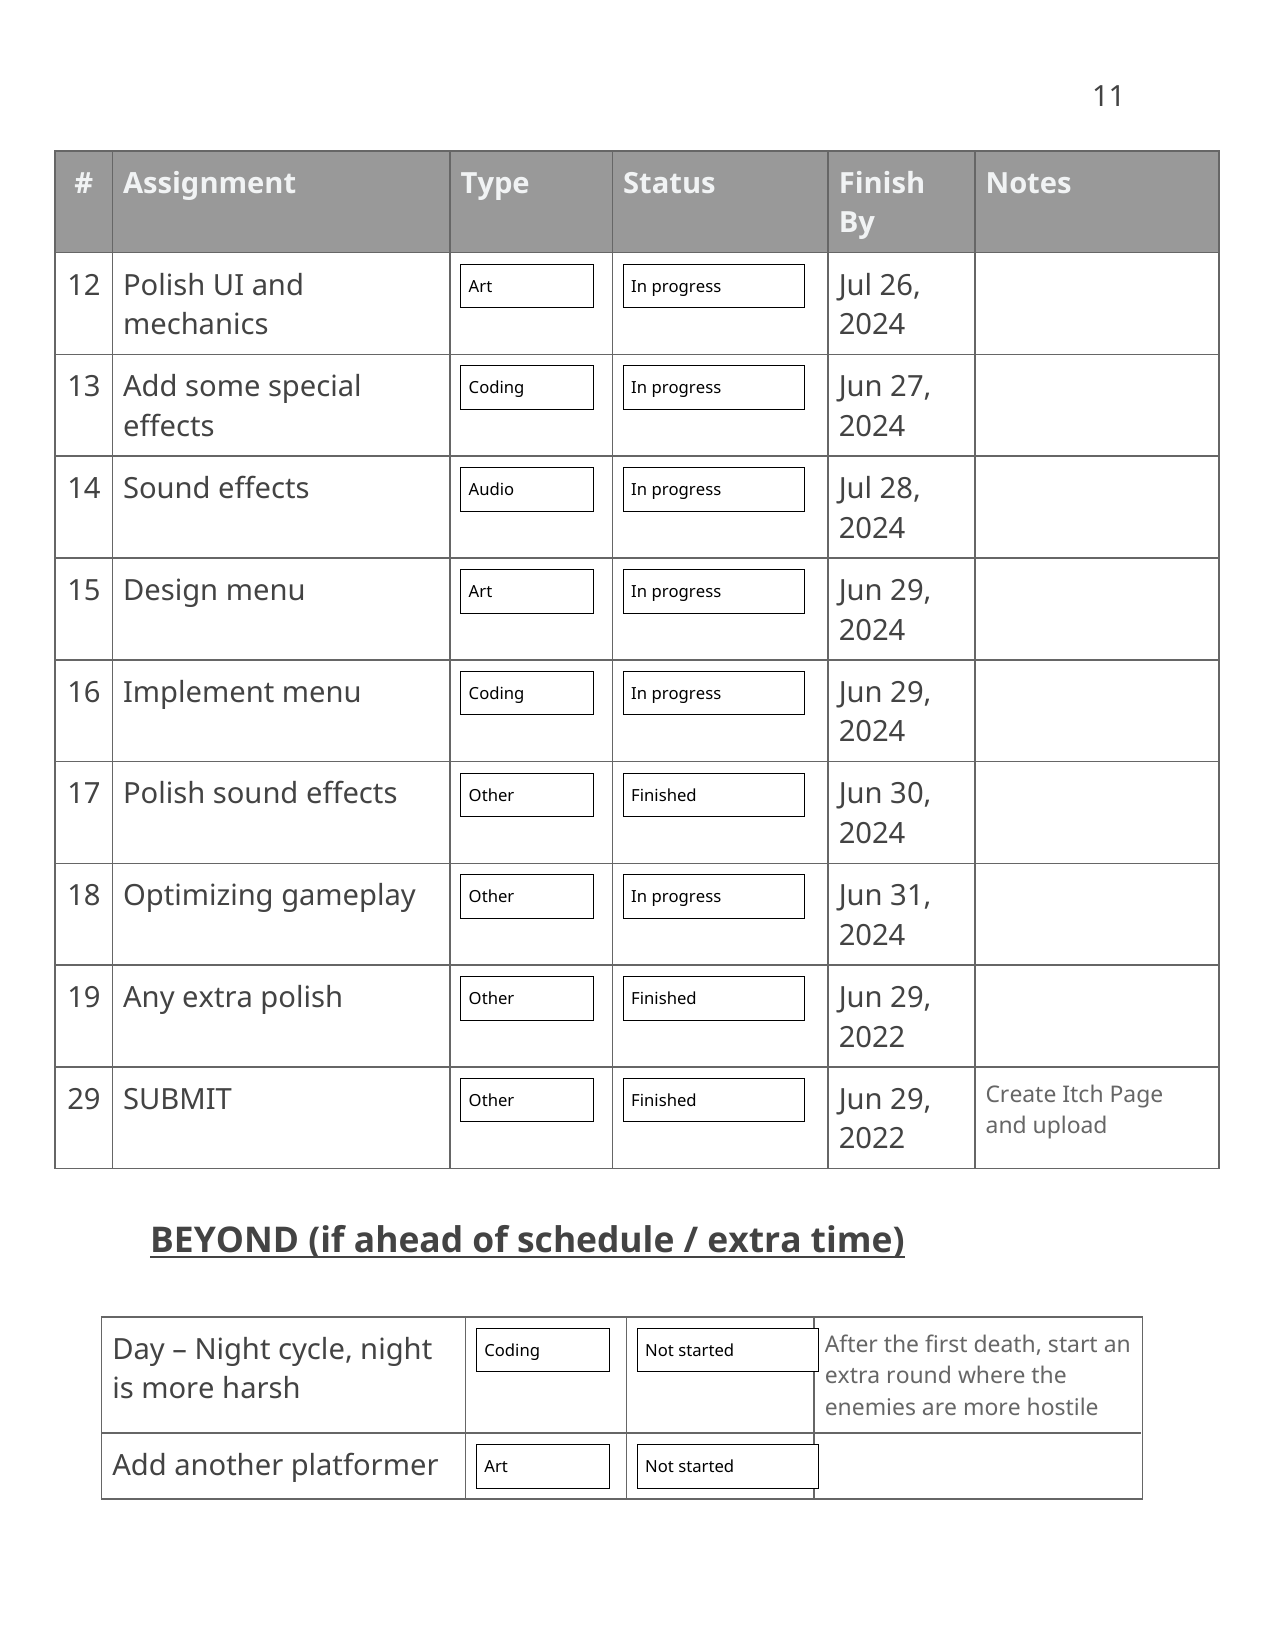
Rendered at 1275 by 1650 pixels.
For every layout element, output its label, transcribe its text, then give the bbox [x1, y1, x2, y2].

table_header [627, 1318, 813, 1432]
table_cell Implement menu [113, 661, 449, 761]
table_cell Jun 27, 2024 [829, 355, 974, 455]
table_cell [451, 457, 612, 557]
table_cell Jun 29, 2022 [829, 1068, 974, 1168]
table_cell [976, 253, 1218, 353]
table_cell Design menu [113, 559, 449, 659]
table_cell Add some special effects [113, 355, 449, 455]
table_cell 18 [56, 864, 112, 964]
table_cell [613, 661, 827, 761]
table_cell Jul 28, 2024 [829, 457, 974, 557]
table_cell [451, 661, 612, 761]
table_cell [976, 457, 1218, 557]
table_cell Jun 30, 2024 [829, 762, 974, 862]
table_cell [451, 559, 612, 659]
table_cell Jun 29, 2024 [829, 559, 974, 659]
table_header Finish By [829, 152, 974, 252]
table_header Status [613, 152, 827, 252]
table_cell Jun 31, 2024 [829, 864, 974, 964]
table_cell [976, 355, 1218, 455]
table_cell [613, 864, 827, 964]
table_cell [451, 1068, 612, 1168]
table_cell 13 [56, 355, 112, 455]
table_cell Polish UI and mechanics [113, 253, 449, 353]
table_cell [451, 762, 612, 862]
table_cell Any extra polish [113, 966, 449, 1066]
table_cell SUBMIT [113, 1068, 449, 1168]
table_cell [613, 457, 827, 557]
table_cell [451, 864, 612, 964]
table_cell [613, 762, 827, 862]
table_cell 17 [56, 762, 112, 862]
table_cell 14 [56, 457, 112, 557]
table_cell [466, 1434, 626, 1498]
table_cell 16 [56, 661, 112, 761]
table_cell [451, 253, 612, 353]
table_cell Polish sound effects [113, 762, 449, 862]
table_cell 15 [56, 559, 112, 659]
table_cell [613, 559, 827, 659]
table_cell 12 [56, 253, 112, 353]
table_header Assignment [113, 152, 449, 252]
table_cell [976, 559, 1218, 659]
table_header Type [451, 152, 612, 252]
table_cell [976, 966, 1218, 1066]
table_cell [815, 1432, 1142, 1498]
table_cell Optimizing gameplay [113, 864, 449, 964]
table_header After the first death, start an extra round where the enemies are more hostile [815, 1318, 1142, 1432]
table_cell 19 [56, 966, 112, 1066]
table_cell [627, 1434, 813, 1498]
table_cell [613, 355, 827, 455]
table_cell Create Itch Page and upload [976, 1068, 1218, 1168]
table_cell Jun 29, 2022 [829, 966, 974, 1066]
table_cell Sound effects [113, 457, 449, 557]
table_cell [613, 1068, 827, 1168]
text BEYOND (if ahead of schedule / extra time) [150, 1215, 1125, 1263]
table_cell [451, 355, 612, 455]
table_cell 29 [56, 1068, 112, 1168]
table_cell Jul 26, 2024 [829, 253, 974, 353]
table_cell [976, 661, 1218, 761]
table_header # [56, 152, 112, 252]
table_cell [613, 966, 827, 1066]
table_cell [613, 253, 827, 353]
table_header [466, 1318, 626, 1432]
table_header Day – Night cycle, night is more harsh [102, 1318, 465, 1432]
table_cell [976, 762, 1218, 862]
table_cell [976, 864, 1218, 964]
table_header Notes [976, 152, 1218, 252]
table_cell Jun 29, 2024 [829, 661, 974, 761]
table_cell [451, 966, 612, 1066]
table_cell Add another platformer [102, 1434, 465, 1498]
